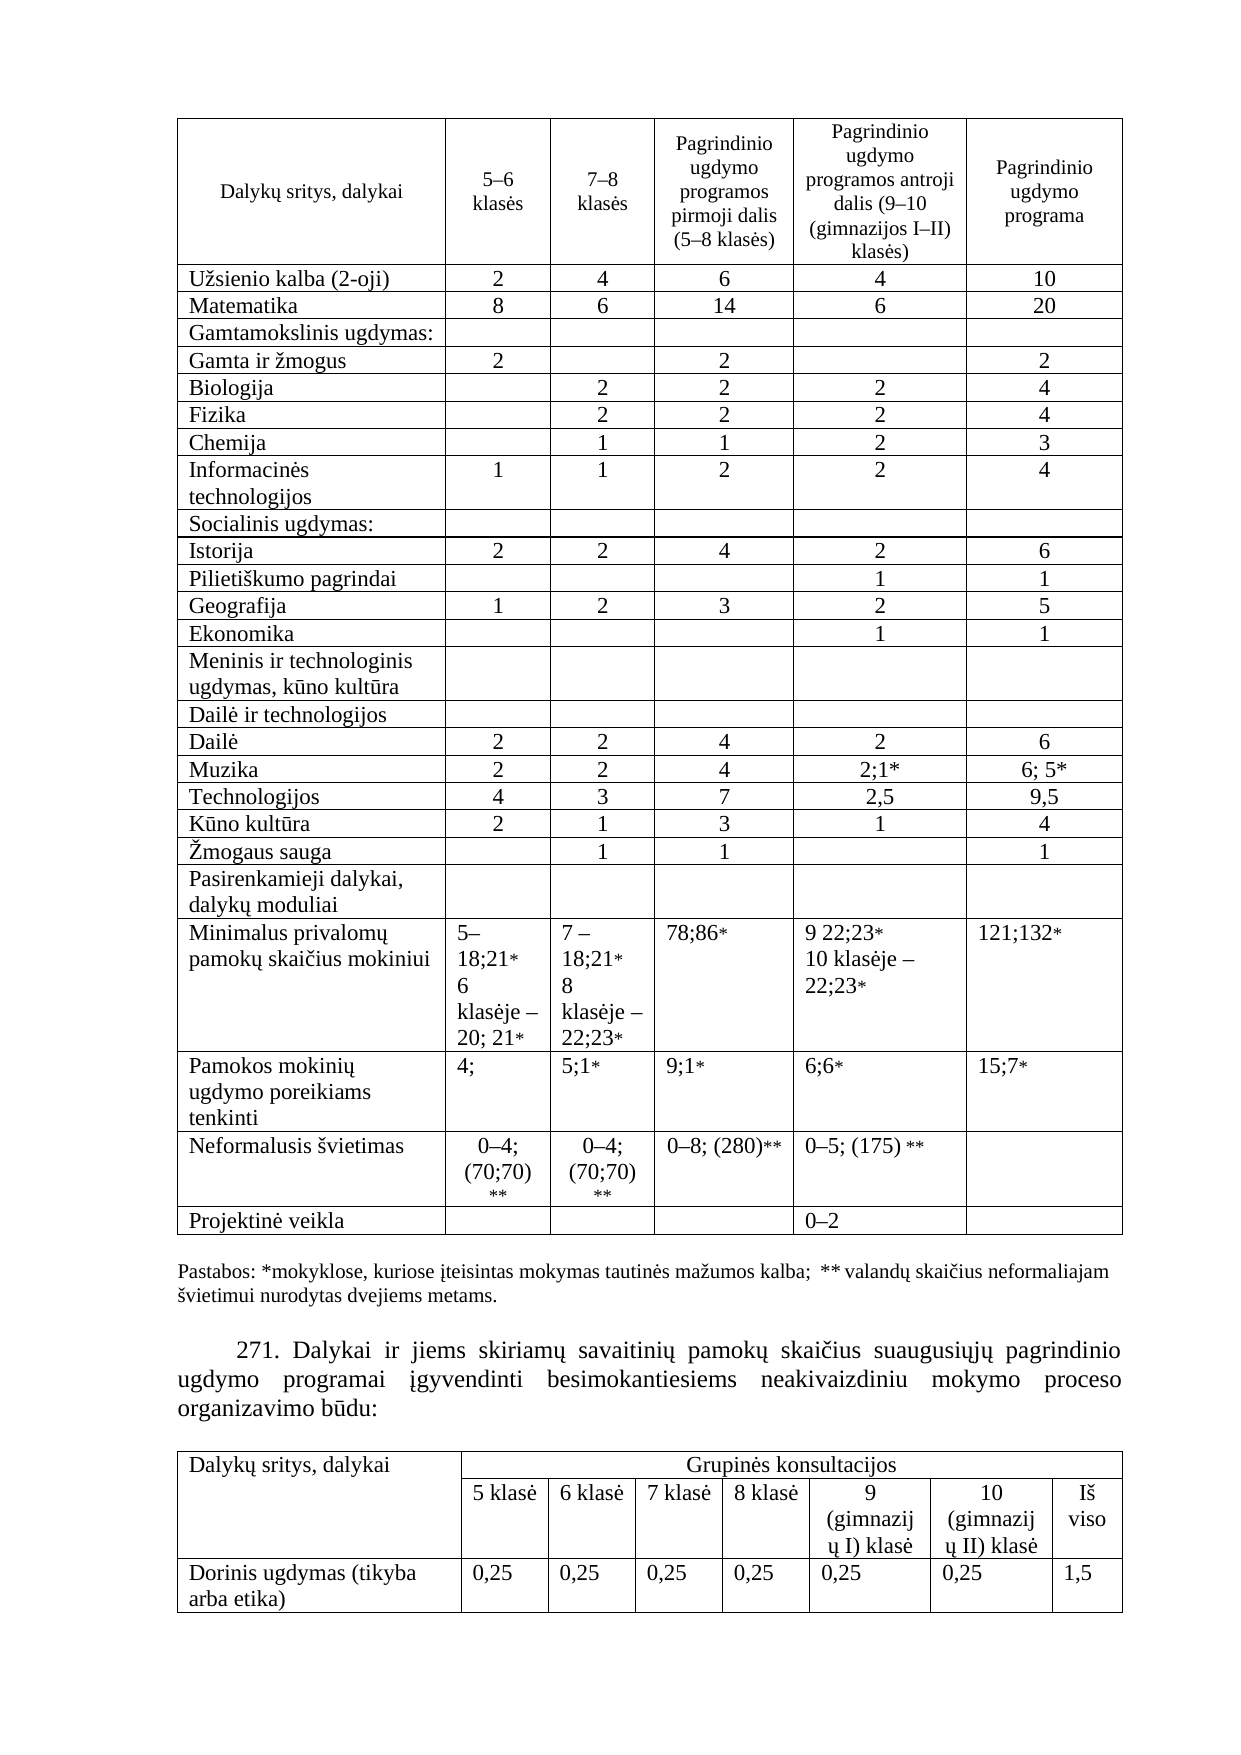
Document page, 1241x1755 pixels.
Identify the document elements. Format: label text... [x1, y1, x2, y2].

table_cell Kūno kultūra [178, 810, 445, 837]
table_cell 4 [655, 728, 793, 754]
table_cell [794, 838, 966, 864]
table_cell [446, 620, 550, 646]
table_cell Gamta ir žmogus [178, 347, 445, 373]
table_cell [967, 647, 1122, 700]
table_header Dalykų sritys, dalykai [178, 1452, 461, 1558]
table_cell 9 22;23* 10 klasėje –22;23* [794, 919, 966, 1051]
table_cell Pasirenkamieji dalykai, dalykų moduliai [178, 865, 445, 918]
table_cell 2 [551, 402, 654, 428]
table_cell Technologijos [178, 783, 445, 809]
table_cell 7 [655, 783, 793, 809]
table_cell Pamokos mokinių ugdymo poreikiams tenkinti [178, 1052, 445, 1131]
table_cell [446, 838, 550, 864]
table_cell [794, 319, 966, 346]
table_cell Dorinis ugdymas (tikyba arba etika) [178, 1559, 461, 1612]
table_cell Muzika [178, 756, 445, 782]
table_cell 0,25 [549, 1559, 635, 1612]
table_cell 0–4; (70;70) ** [446, 1132, 550, 1206]
table_cell 4; [446, 1052, 550, 1131]
table_cell [655, 701, 793, 727]
table_cell 2 [551, 728, 654, 754]
table_cell [446, 374, 550, 401]
table_cell Minimalus privalomų pamokų skaičius mokiniui [178, 919, 445, 1051]
table_cell [446, 1207, 550, 1233]
table_cell 5;1* [551, 1052, 654, 1131]
table_cell 4 [967, 374, 1122, 401]
table_cell [551, 319, 654, 346]
table_cell [446, 647, 550, 700]
table_cell 20 [967, 292, 1122, 318]
table_cell [446, 701, 550, 727]
table_cell Iš viso [1053, 1479, 1122, 1558]
table_cell Matematika [178, 292, 445, 318]
table_cell Neformalusis švietimas [178, 1132, 445, 1206]
table_cell 1 [551, 838, 654, 864]
table_cell [551, 1207, 654, 1233]
table_cell [655, 647, 793, 700]
table_header Pagrindinio ugdymo programos antroji dalis (9–10 (gimnazijos I–II) klasės) [794, 119, 966, 263]
table_cell 1 [551, 456, 654, 509]
table_cell 6;6* [794, 1052, 966, 1131]
table_header Dalykų sritys, dalykai [178, 119, 445, 263]
table_cell 1 [551, 810, 654, 837]
table_cell 15;7* [967, 1052, 1122, 1131]
table_cell 6 [655, 265, 793, 291]
table_cell 2 [794, 429, 966, 455]
table_cell 2,5 [794, 783, 966, 809]
table_cell 4 [551, 265, 654, 291]
table_cell 2 [446, 756, 550, 782]
table_cell [655, 1207, 793, 1233]
table_cell [655, 510, 793, 536]
table_header 5–6 klasės [446, 119, 550, 263]
table_cell 2 [794, 402, 966, 428]
table_header 7–8 klasės [551, 119, 654, 263]
table_header Grupinės konsultacijos [462, 1452, 1122, 1478]
table_cell 14 [655, 292, 793, 318]
table_cell 1 [967, 838, 1122, 864]
table_cell [551, 347, 654, 373]
table_cell 1 [551, 429, 654, 455]
table_cell 2 [967, 347, 1122, 373]
table_cell 0,25 [810, 1559, 930, 1612]
table_cell 6 [967, 538, 1122, 564]
table_cell 6; 5* [967, 756, 1122, 782]
table_cell 1 [967, 565, 1122, 591]
table_cell Chemija [178, 429, 445, 455]
table_cell 9 (gimnazijų I) klasė [810, 1479, 930, 1558]
table_cell [551, 510, 654, 536]
table_cell 8 [446, 292, 550, 318]
table_cell [794, 347, 966, 373]
table_cell Fizika [178, 402, 445, 428]
table_cell 1 [794, 565, 966, 591]
table_cell 2 [794, 456, 966, 509]
table_cell 4 [967, 810, 1122, 837]
table_cell 10 (gimnazijų II) klasė [931, 1479, 1052, 1558]
table_cell Informacinės technologijos [178, 456, 445, 509]
table_cell 5–18;21* 6 klasėje –20; 21* [446, 919, 550, 1051]
table_cell 10 [967, 265, 1122, 291]
table_cell [446, 865, 550, 918]
table_cell 1 [446, 592, 550, 619]
table_cell Užsienio kalba (2-oji) [178, 265, 445, 291]
table_cell [446, 565, 550, 591]
table_cell Dailė ir technologijos [178, 701, 445, 727]
table_cell 1 [655, 838, 793, 864]
table_cell 2;1* [794, 756, 966, 782]
table_cell [967, 1132, 1122, 1206]
table_cell Geografija [178, 592, 445, 619]
table_cell [967, 1207, 1122, 1233]
table_cell 0,25 [931, 1559, 1052, 1612]
table_cell [794, 865, 966, 918]
table_cell 2 [446, 347, 550, 373]
table_cell 3 [655, 810, 793, 837]
table_cell 0,25 [462, 1559, 548, 1612]
table_cell Istorija [178, 538, 445, 564]
table_cell Socialinis ugdymas: [178, 510, 445, 536]
table_cell 9,5 [967, 783, 1122, 809]
table_cell 7 –18;21* 8 klasėje –22;23* [551, 919, 654, 1051]
table_cell [655, 565, 793, 591]
table_cell Projektinė veikla [178, 1207, 445, 1233]
table_cell 0,25 [636, 1559, 722, 1612]
table_cell [551, 647, 654, 700]
table_cell 4 [794, 265, 966, 291]
table_cell [446, 429, 550, 455]
table_cell 6 [794, 292, 966, 318]
table_cell 2 [655, 347, 793, 373]
table_cell [967, 701, 1122, 727]
table_cell [794, 647, 966, 700]
table_cell [794, 701, 966, 727]
table_cell 121;132* [967, 919, 1122, 1051]
table_cell 3 [655, 592, 793, 619]
table_cell Biologija [178, 374, 445, 401]
table_cell 1 [794, 620, 966, 646]
table_cell 9;1* [655, 1052, 793, 1131]
table_cell 2 [655, 374, 793, 401]
table_header Pagrindinio ugdymo programos pirmoji dalis (5–8 klasės) [655, 119, 793, 263]
table_cell 0–4; (70;70) ** [551, 1132, 654, 1206]
table_cell [446, 402, 550, 428]
table_cell 6 [551, 292, 654, 318]
table_cell 4 [446, 783, 550, 809]
table_cell Ekonomika [178, 620, 445, 646]
table_cell 0–8; (280)** [655, 1132, 793, 1206]
table_cell Gamtamokslinis ugdymas: [178, 319, 445, 346]
table_cell 4 [655, 538, 793, 564]
table_cell 6 [967, 728, 1122, 754]
table_cell 3 [551, 783, 654, 809]
table_cell [655, 865, 793, 918]
table_cell 2 [551, 592, 654, 619]
table_cell 2 [655, 456, 793, 509]
table_header Pagrindinio ugdymo programa [967, 119, 1122, 263]
table_cell 2 [794, 538, 966, 564]
table_cell [967, 865, 1122, 918]
table_cell [655, 620, 793, 646]
table_cell [967, 510, 1122, 536]
table_cell 2 [551, 538, 654, 564]
table_cell 1 [967, 620, 1122, 646]
table_cell [551, 620, 654, 646]
table_cell 4 [967, 402, 1122, 428]
table_cell 4 [967, 456, 1122, 509]
table_cell 1 [655, 429, 793, 455]
table_cell 2 [551, 756, 654, 782]
table_cell 3 [967, 429, 1122, 455]
table_cell 2 [794, 374, 966, 401]
table_cell 2 [794, 728, 966, 754]
table_cell 0–5; (175) ** [794, 1132, 966, 1206]
table_cell 0,25 [723, 1559, 809, 1612]
table_cell Meninis ir technologinis ugdymas, kūno kultūra [178, 647, 445, 700]
table_cell 4 [655, 756, 793, 782]
table_cell 1,5 [1053, 1559, 1122, 1612]
table_cell 2 [794, 592, 966, 619]
table_cell 1 [446, 456, 550, 509]
table_cell 6 klasė [549, 1479, 635, 1558]
table_cell 8 klasė [723, 1479, 809, 1558]
table_cell 2 [446, 810, 550, 837]
table_cell [967, 319, 1122, 346]
table_cell [446, 319, 550, 346]
table_cell 7 klasė [636, 1479, 722, 1558]
table_cell 2 [446, 265, 550, 291]
table_cell 1 [794, 810, 966, 837]
text 271. Dalykai ir jiems skiriamų savaitinių pamokų skaičius suaugusiųjų pagrindinio ugdymo programai įgyvendinti besimokantiesiems neakivaizdiniu mokymo proceso organizavimo būdu: [177, 1336, 1122, 1422]
table_cell Pilietiškumo pagrindai [178, 565, 445, 591]
table_cell 2 [551, 374, 654, 401]
table_cell [794, 510, 966, 536]
table_cell 5 klasė [462, 1479, 548, 1558]
table_cell 5 [967, 592, 1122, 619]
table_cell Dailė [178, 728, 445, 754]
text Pastabos: *mokyklose, kuriose įteisintas mokymas tautinės mažumos kalba; ** valandų skaičius neformaliajam švietimui nurodytas dvejiems metams. [177, 1259, 1122, 1307]
table_cell 0–2 [794, 1207, 966, 1233]
table_cell 2 [446, 538, 550, 564]
table_cell 2 [655, 402, 793, 428]
table_cell [655, 319, 793, 346]
table_cell [551, 865, 654, 918]
table_cell 78;86* [655, 919, 793, 1051]
table_cell 2 [446, 728, 550, 754]
table_cell [446, 510, 550, 536]
table_cell Žmogaus sauga [178, 838, 445, 864]
table_cell [551, 701, 654, 727]
table_cell [551, 565, 654, 591]
